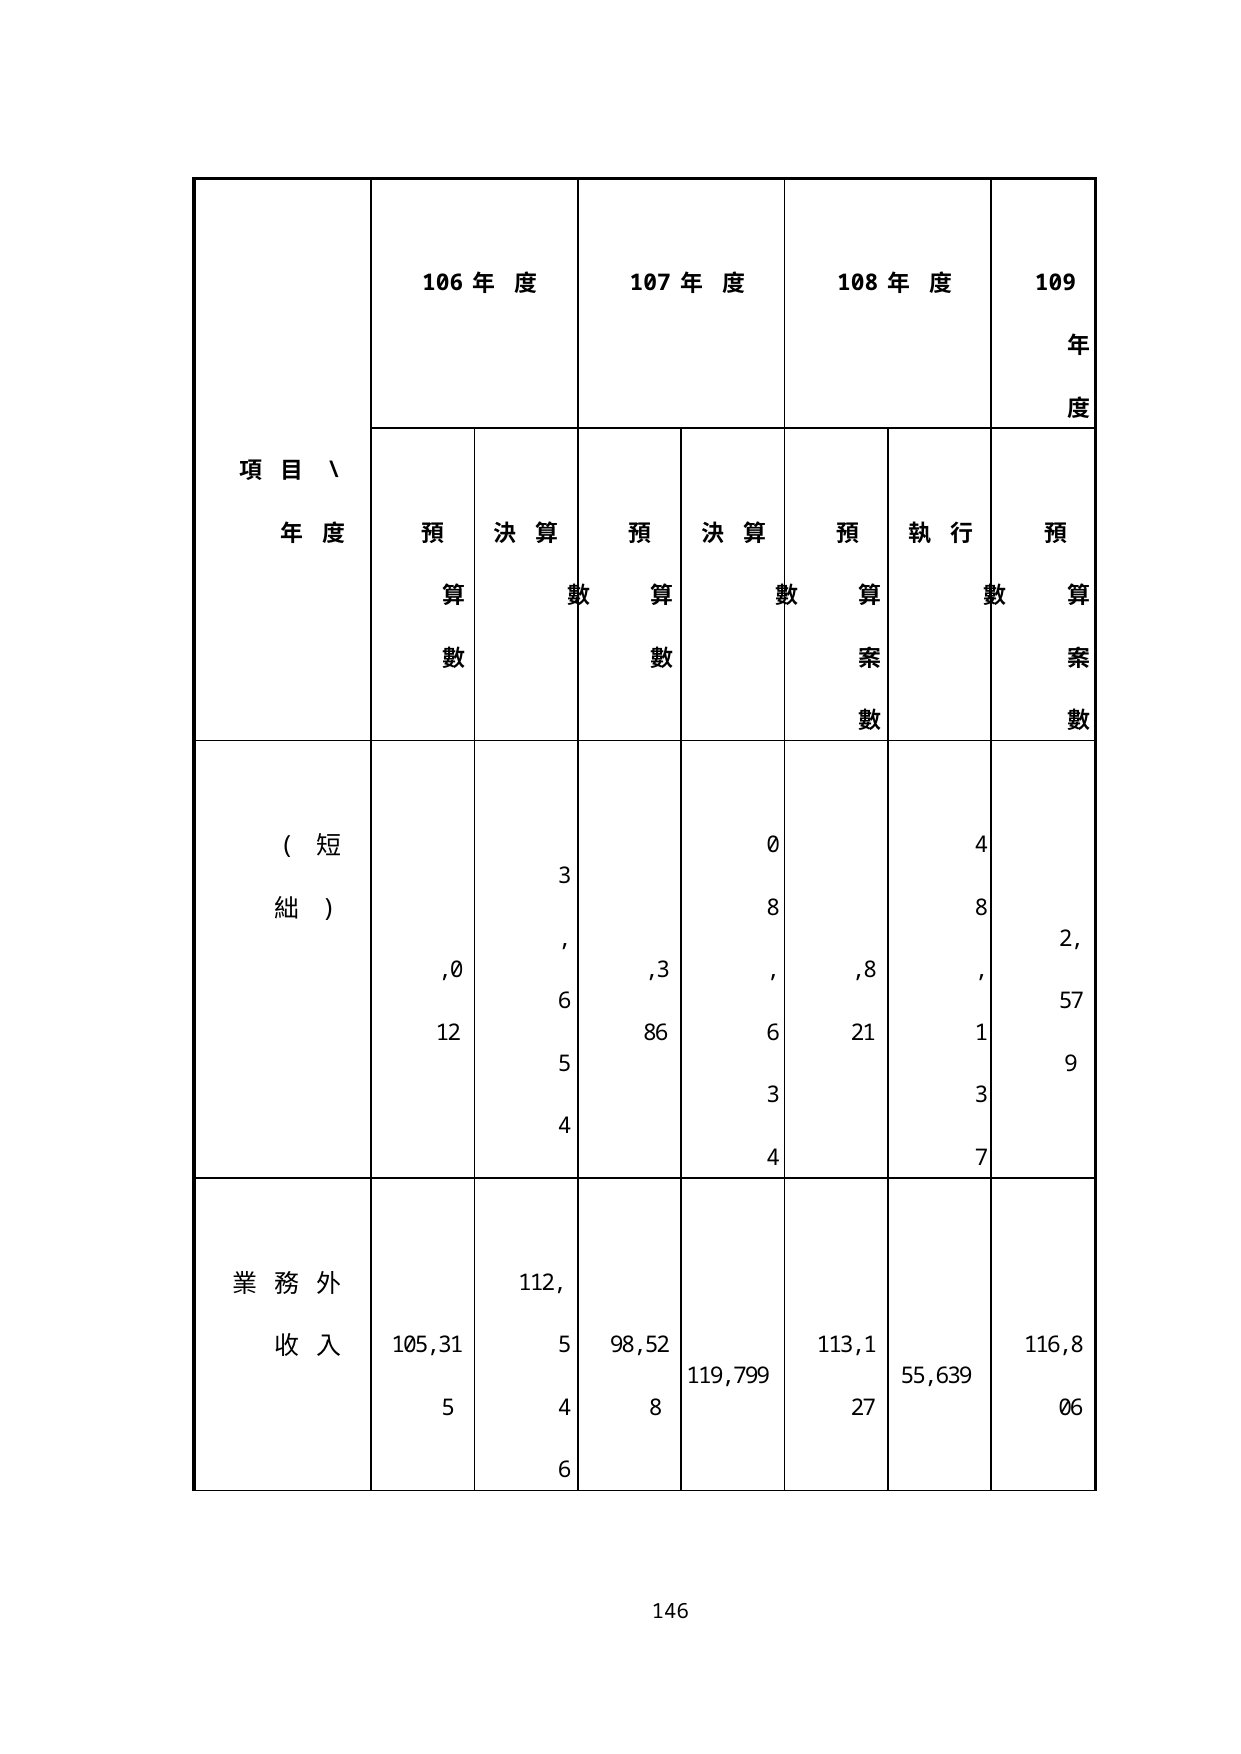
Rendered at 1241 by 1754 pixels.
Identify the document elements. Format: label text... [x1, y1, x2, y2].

table_cell 112,546 [475, 1179, 577, 1490]
table_cell 3,654 [475, 741, 577, 1177]
table_cell 55,639 [889, 1179, 990, 1490]
table_cell ,386 [579, 741, 680, 1177]
table_cell 預算案數 [992, 429, 1094, 740]
table_cell 98,528 [579, 1179, 680, 1490]
table_cell ,012 [372, 741, 474, 1177]
table_cell 113,127 [785, 1179, 887, 1490]
table_cell 執行數 [889, 429, 990, 740]
table_cell ,821 [785, 741, 887, 1177]
table_cell 105,315 [372, 1179, 474, 1490]
table_cell 116,806 [992, 1179, 1094, 1490]
table_cell 預算案數 [785, 429, 887, 740]
table_cell (短絀) [196, 741, 370, 1177]
table_header 106年度 [372, 180, 577, 427]
table_cell 08,634 [682, 741, 784, 1177]
table_cell 48,137 [889, 741, 990, 1177]
table_cell 預算數 [372, 429, 474, 740]
table_cell 決算數 [682, 429, 784, 740]
table_cell 2,579 [992, 741, 1094, 1177]
table_cell 119,799 [682, 1179, 784, 1490]
table_header 項目\年度 [196, 180, 370, 740]
table_cell 預算數 [579, 429, 680, 740]
table_cell 業務外收入 [196, 1179, 370, 1490]
table_cell 決算數 [475, 429, 577, 740]
table_header 109年度 [992, 180, 1094, 427]
table_header 108年度 [785, 180, 990, 427]
table_header 107年度 [579, 180, 784, 427]
